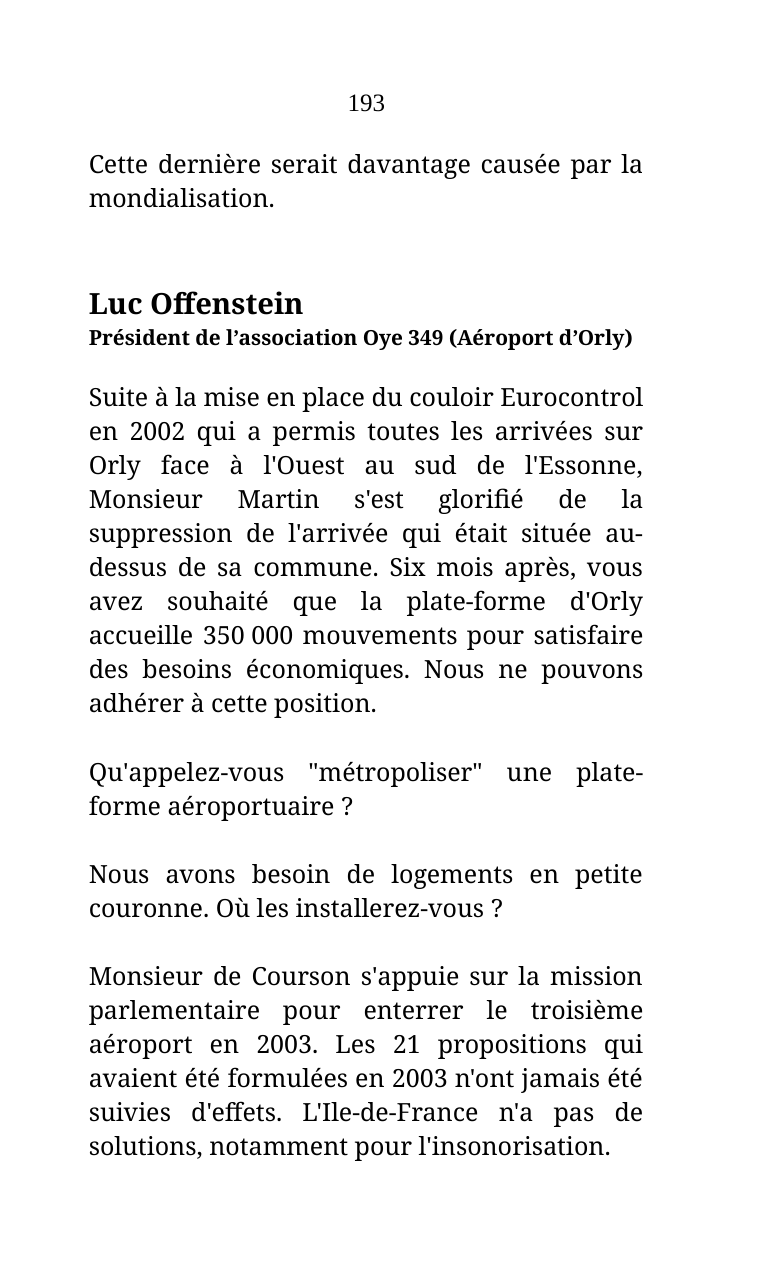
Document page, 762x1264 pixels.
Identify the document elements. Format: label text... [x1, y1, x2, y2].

text Luc Offenstein Président de l’association Oye 349 (Aéroport d’Orly) [88, 283, 644, 351]
text Cette dernière serait davantage causée par la mondialisation. [88, 147, 644, 215]
text Qu'appelez-vous "métropoliser" une plate-forme aéroportuaire ? [88, 754, 644, 822]
text Monsieur de Courson s'appuie sur la mission parlementaire pour enterrer le troisième aéroport en 2003. Les 21 propositions qui avaient été formulées en 2003 n'ont jamais été suivies d'effets. L'Ile-de-France n'a pas de solutions, notamment pour l'insonorisation. [88, 959, 644, 1163]
text Nous avons besoin de logements en petite couronne. Où les installerez-vous ? [88, 856, 644, 924]
text Suite à la mise en place du couloir Eurocontrol en 2002 qui a permis toutes les arrivées sur Orly face à l'Ouest au sud de l'Essonne, Monsieur Martin s'est glorifié de la suppression de l'arrivée qui était située au-dessus de sa commune. Six mois après, vous avez souhaité que la plate-forme d'Orly accueille 350 000 mouvements pour satisfaire des besoins économiques. Nous ne pouvons adhérer à cette position. [88, 379, 644, 720]
